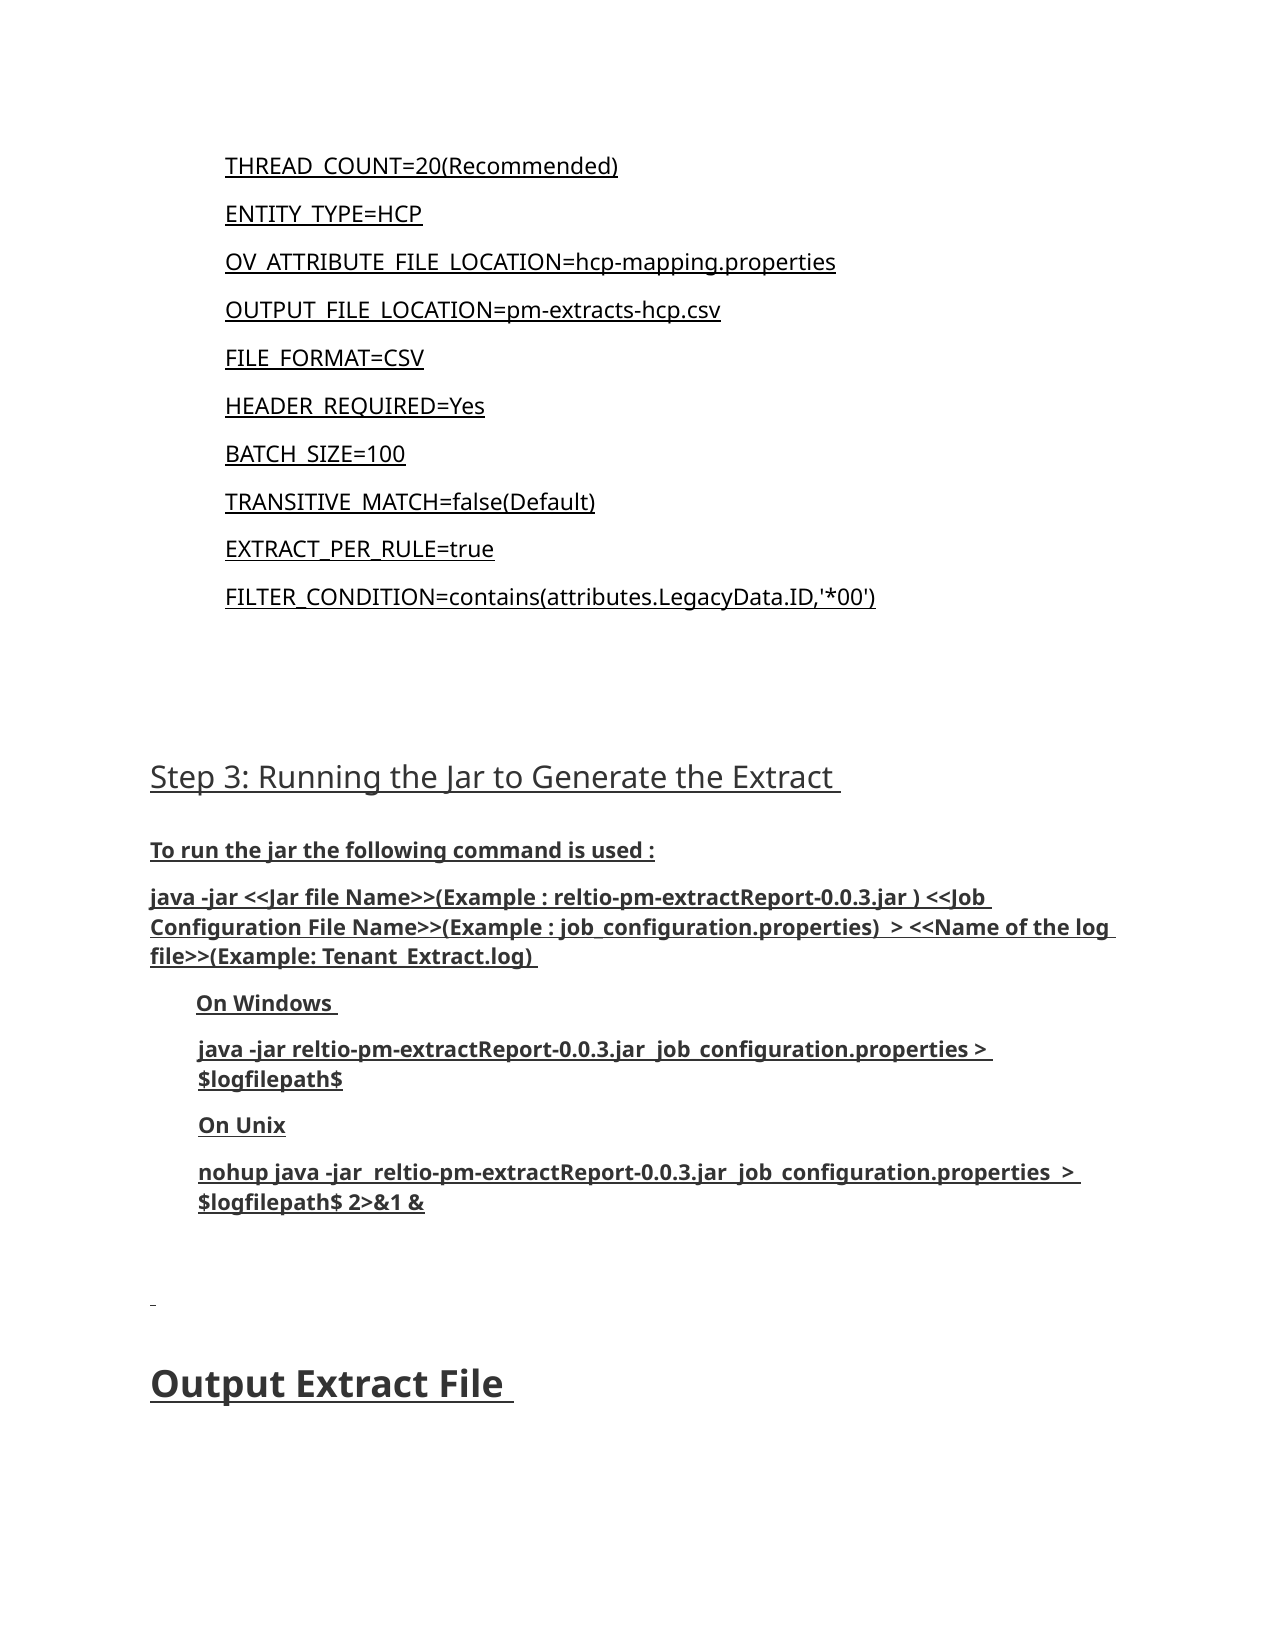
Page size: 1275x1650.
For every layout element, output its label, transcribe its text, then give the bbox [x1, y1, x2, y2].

text FILTER_CONDITION=contains(attributes.LegacyData.ID,'*00') [225, 581, 1125, 612]
text FILE_FORMAT=CSV [225, 342, 1125, 373]
subtitle Step 3: Running the Jar to Generate the Extract [150, 755, 1125, 797]
text On Windows [150, 988, 1125, 1018]
text On Unix [198, 1111, 1125, 1140]
text ENTITY_TYPE=HCP [225, 198, 1125, 229]
text BATCH_SIZE=100 [225, 437, 1125, 469]
text TRANSITIVE_MATCH=false(Default) [225, 485, 1125, 517]
text java -jar <<Jar file Name>>(Example : reltio-pm-extractReport-0.0.3.jar ) <<Job Configuration File Name>>(Example : job_configuration.properties) > <<Name of the log file>>(Example: Tenant_Extract.log) [150, 882, 1125, 971]
text HEADER_REQUIRED=Yes [225, 389, 1125, 421]
text java -jar reltio-pm-extractReport-0.0.3.jar job_configuration.properties > $logfilepath$ [198, 1034, 1125, 1094]
text OUTPUT_FILE_LOCATION=pm-extracts-hcp.csv [225, 294, 1125, 325]
text To run the jar the following command is used : [150, 835, 1125, 865]
text nohup java -jar reltio-pm-extractReport-0.0.3.jar job_configuration.properties > $logfilepath$ 2>&1 & [198, 1157, 1125, 1217]
subtitle Output Extract File [150, 1357, 1125, 1408]
text THREAD_COUNT=20(Recommended) [225, 150, 1125, 181]
text OV_ATTRIBUTE_FILE_LOCATION=hcp-mapping.properties [225, 246, 1125, 277]
text EXTRACT_PER_RULE=true [225, 533, 1125, 564]
